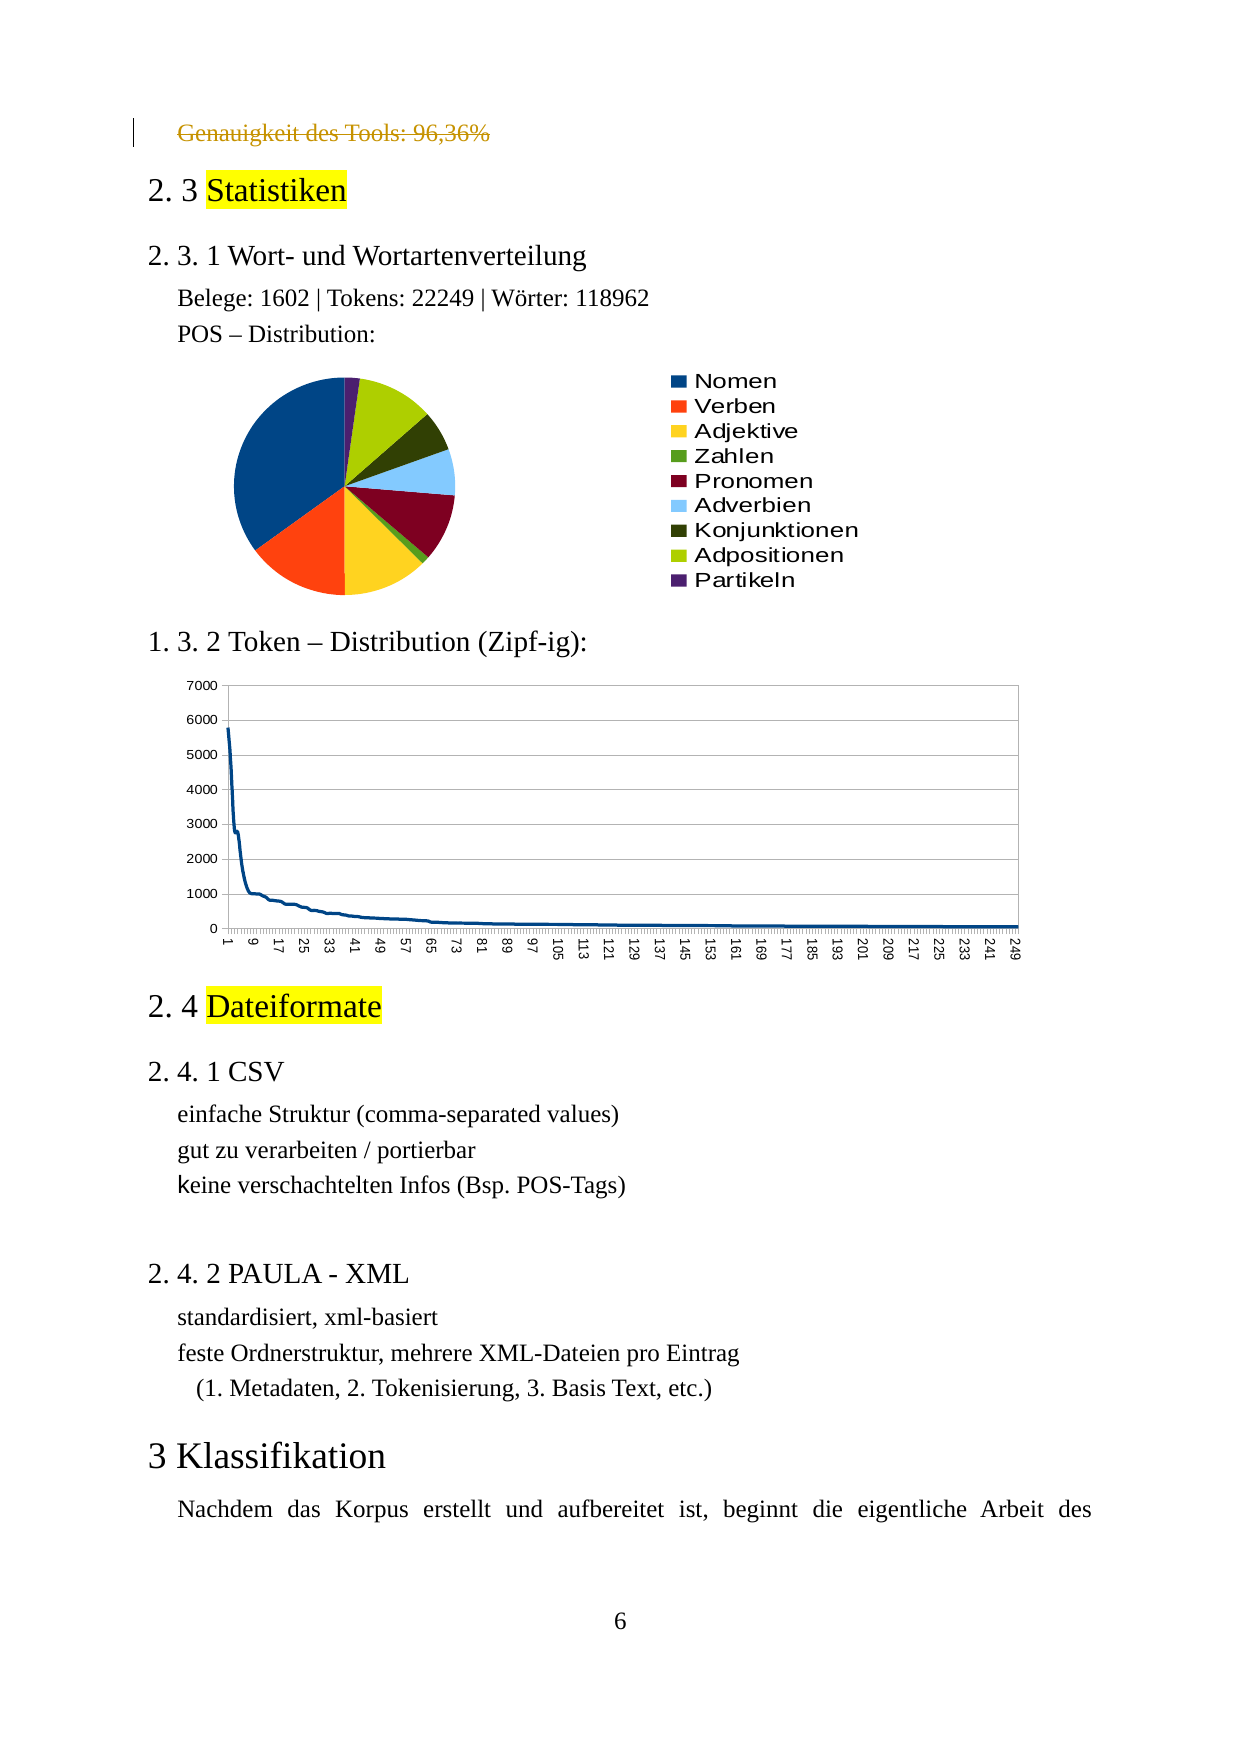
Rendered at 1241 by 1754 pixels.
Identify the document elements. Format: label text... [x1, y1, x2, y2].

table_header [148, 670, 1093, 968]
text POS – Distribution: [148, 319, 1093, 348]
text Belege: 1602 | Tokens: 22249 | Wörter: 118962 [148, 283, 1093, 312]
text standardisiert, xml-basiert [148, 1302, 1093, 1330]
text 2. 4. 1 CSV [148, 1054, 1093, 1087]
text feste Ordnerstruktur, mehrere XML-Dateien pro Eintrag [148, 1338, 1093, 1366]
text 3 Klassifikation [148, 1433, 1093, 1476]
table_header [543, 355, 1093, 607]
text 1. 3. 2 Token – Distribution (Zipf-ig): [148, 624, 1093, 658]
text 2. 3. 1 Wort- und Wortartenverteilung [148, 238, 1093, 272]
text keine verschachtelten Infos (Bsp. POS-Tags) [148, 1169, 1093, 1198]
text (1. Metadaten, 2. Tokenisierung, 3. Basis Text, etc.) [148, 1373, 1093, 1402]
text einfache Struktur (comma-separated values) [148, 1099, 1093, 1128]
text 2. 4 Dateiformate [148, 986, 1093, 1024]
table_header [148, 355, 542, 607]
text 2. 3 Statistiken [148, 170, 1093, 209]
text gut zu verarbeiten / portierbar [148, 1135, 1093, 1164]
text 2. 4. 2 PAULA - XML [148, 1256, 1093, 1290]
text Nachdem das Korpus erstellt und aufbereitet ist, beginnt die eigentliche Arbeit des [148, 1494, 1093, 1523]
